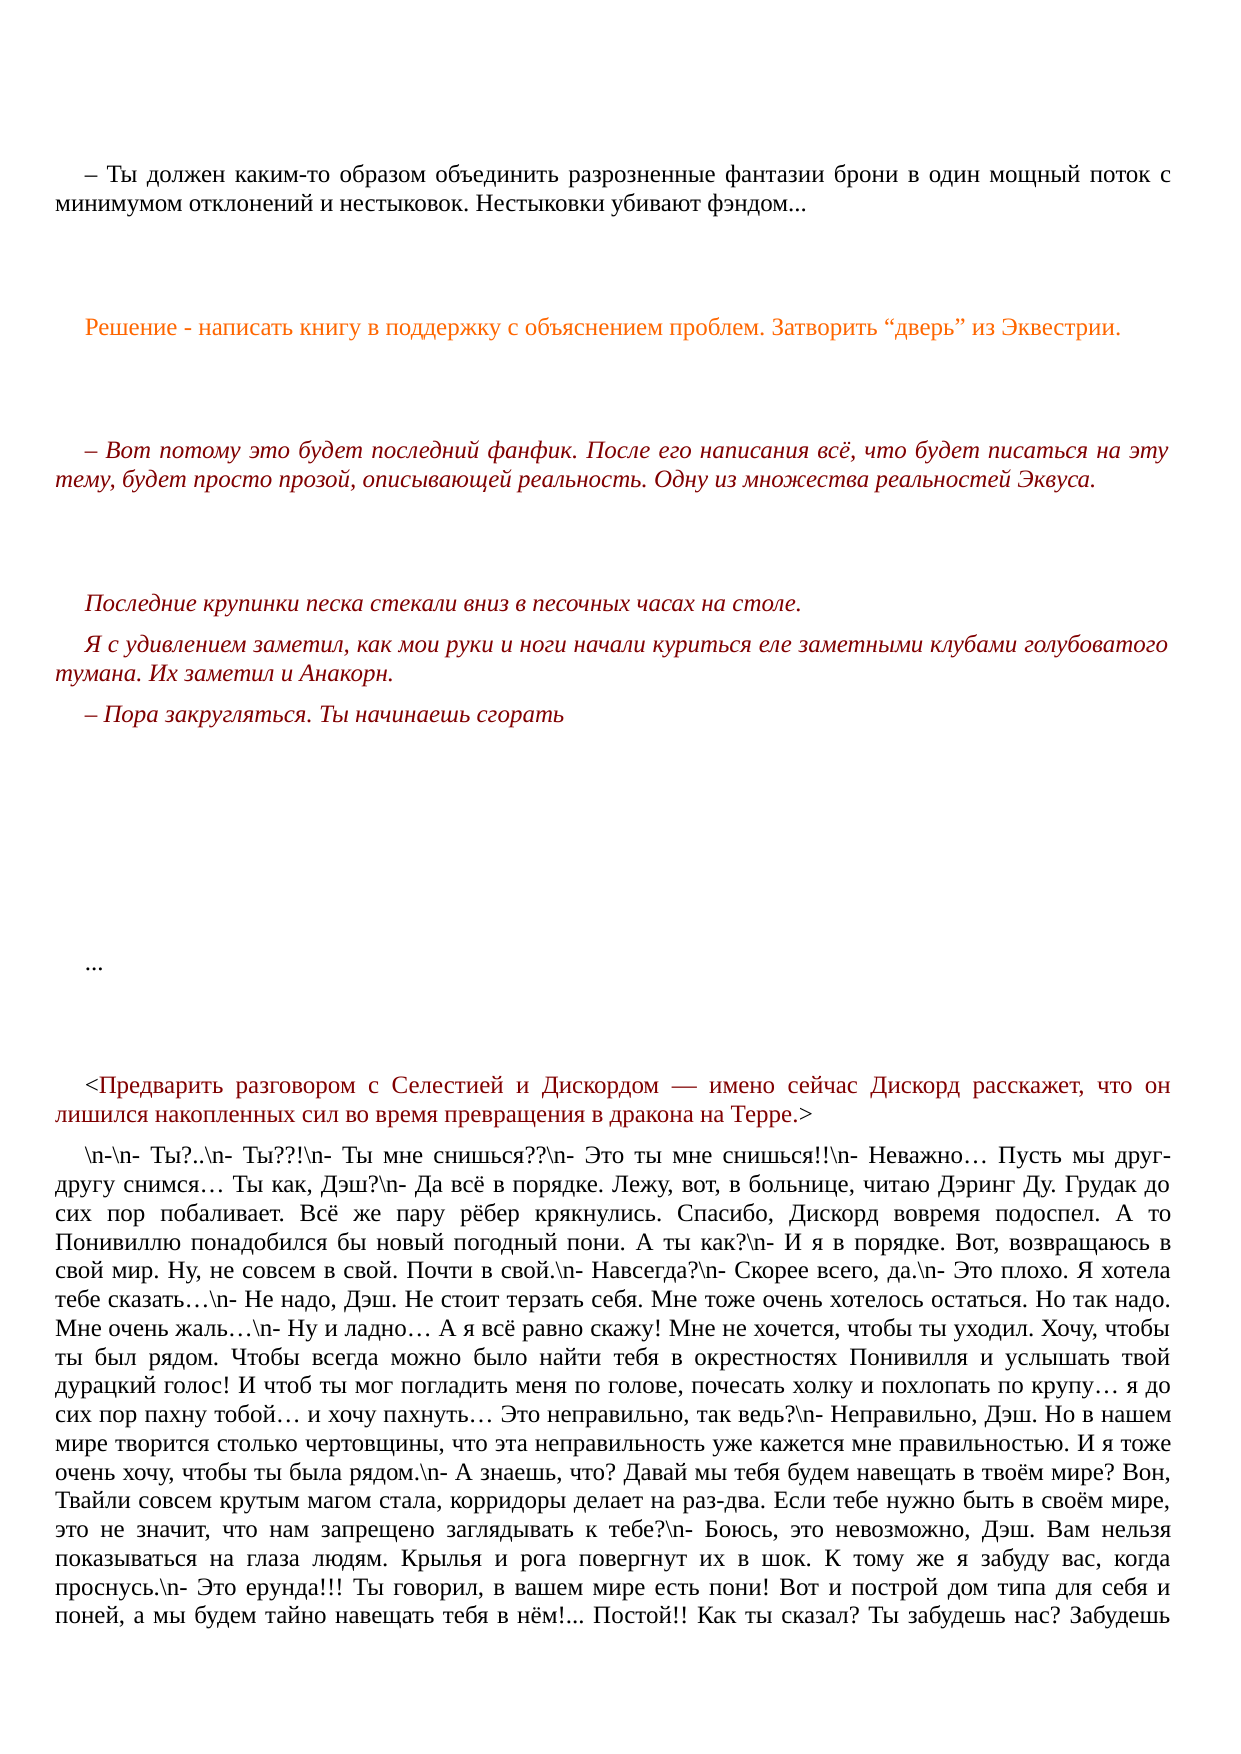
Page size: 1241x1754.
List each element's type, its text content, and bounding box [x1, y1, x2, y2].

text Решение - написать книгу в поддержку с объяснением проблем. Затворить “дверь” из Эквестрии. [55, 312, 1172, 341]
text <Предварить разговором с Селестией и Дискордом — имено сейчас Дискорд расскажет, что он лишился накопленных сил во время превращения в дракона на Терре.> [55, 1071, 1172, 1128]
text – Вот потому это будет последний фанфик. После его написания всё, что будет писаться на эту тему, будет просто прозой, описывающей реальность. Одну из множества реальностей Эквуса. [55, 436, 1172, 493]
text – Пора закругляться. Ты начинаешь сгорать [55, 699, 1172, 728]
text – Ты должен каким-то образом объединить разрозненные фантазии брони в один мощный поток с минимумом отклонений и нестыковок. Нестыковки убивают фэндом... [55, 159, 1172, 217]
text \n-\n- Ты?..\n- Ты??!\n- Ты мне снишься??\n- Это ты мне снишься!!\n- Неважно… Пусть мы друг-другу снимся… Ты как, Дэш?\n- Да всё в порядке. Лежу, вот, в больнице, читаю Дэринг Ду. Грудак до сих пор побаливает. Всё же пару рёбер крякнулись. Спасибо, Дискорд вовремя подоспел. А то Понивиллю понадобился бы новый погодный пони. А ты как?\n- И я в порядке. Вот, возвращаюсь в свой мир. Ну, не совсем в свой. Почти в свой.\n- Навсегда?\n- Скорее всего, да.\n- Это плохо. Я хотела тебе сказать…\n- Не надо, Дэш. Не стоит терзать себя. Мне тоже очень хотелось остаться. Но так надо. Мне очень жаль…\n- Ну и ладно… А я всё равно скажу! Мне не хочется, чтобы ты уходил. Хочу, чтобы ты был рядом. Чтобы всегда можно было найти тебя в окрестностях Понивилля и услышать твой дурацкий голос! И чтоб ты мог погладить меня по голове, почесать холку и похлопать по крупу… я до сих пор пахну тобой… и хочу пахнуть… Это неправильно, так ведь?\n- Неправильно, Дэш. Но в нашем мире творится столько чертовщины, что эта неправильность уже кажется мне правильностью. И я тоже очень хочу, чтобы ты была рядом.\n- А знаешь, что? Давай мы тебя будем навещать в твоём мире? Вон, Твайли совсем крутым магом стала, корридоры делает на раз-два. Если тебе нужно быть в своём мире, это не значит, что нам запрещено заглядывать к тебе?\n- Боюсь, это невозможно, Дэш. Вам нельзя показываться на глаза людям. Крылья и рога повергнут их в шок. К тому же я забуду вас, когда проснусь.\n- Это ерунда!!! Ты говорил, в вашем мире есть пони! Вот и построй дом типа для себя и поней, а мы будем тайно навещать тебя в нём!... Постой!! Как ты сказал? Ты забудешь нас? Забудешь [55, 1141, 1172, 1629]
text Последние крупинки песка стекали вниз в песочных часах на столе. [55, 588, 1172, 617]
text Я с удивлением заметил, как мои руки и ноги начали куриться еле заметными клубами голубоватого тумана. Их заметил и Анакорн. [55, 629, 1172, 687]
text ... [55, 947, 1172, 976]
